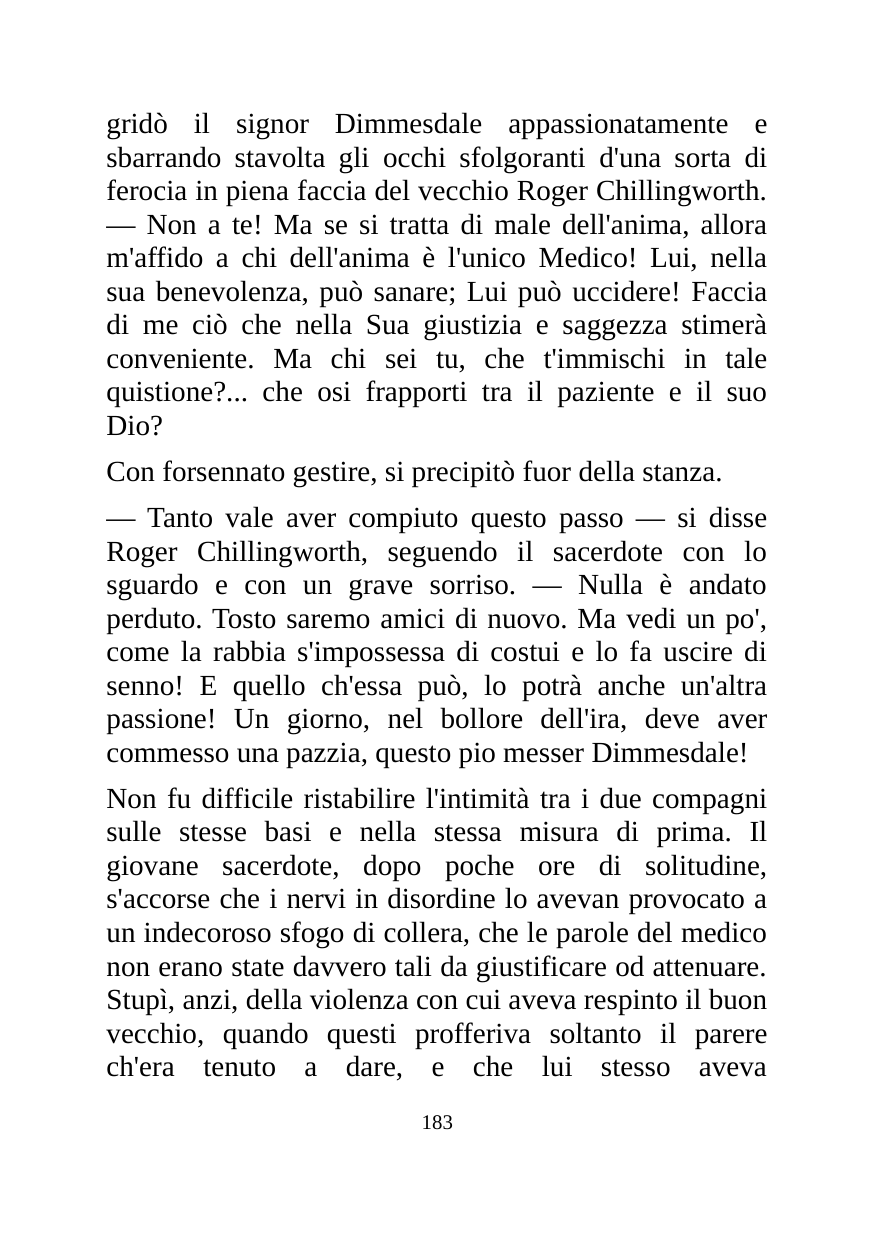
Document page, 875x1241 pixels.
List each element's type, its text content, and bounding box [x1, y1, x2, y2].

text — Tanto vale aver compiuto questo passo — si disse Roger Chillingworth, seguendo il sacerdote con lo sguardo e con un grave sorriso. — Nulla è andato perduto. Tosto saremo amici di nuovo. Ma vedi un po', come la rabbia s'impossessa di costui e lo fa uscire di senno! E quello ch'essa può, lo potrà anche un'altra passione! Un giorno, nel bollore dell'ira, deve aver commesso una pazzia, questo pio messer Dimmesdale! [106, 500, 768, 768]
text gridò il signor Dimmesdale appassionatamente e sbarrando stavolta gli occhi sfolgoranti d'una sorta di ferocia in piena faccia del vecchio Roger Chillingworth. — Non a te! Ma se si tratta di male dell'anima, allora m'affido a chi dell'anima è l'unico Medico! Lui, nella sua benevolenza, può sanare; Lui può uccidere! Faccia di me ciò che nella Sua giustizia e saggezza stimerà conveniente. Ma chi sei tu, che t'immischi in tale quistione?... che osi frapporti tra il paziente e il suo Dio? [106, 106, 768, 442]
text Con forsennato gestire, si precipitò fuor della stanza. [106, 454, 768, 488]
text Non fu difficile ristabilire l'intimità tra i due compagni sulle stesse basi e nella stessa misura di prima. Il giovane sacerdote, dopo poche ore di solitudine, s'accorse che i nervi in disordine lo avevan provocato a un indecoroso sfogo di collera, che le parole del medico non erano state davvero tali da giustificare od attenuare. Stupì, anzi, della violenza con cui aveva respinto il buon vecchio, quando questi profferiva soltanto il parere ch'era tenuto a dare, e che lui stesso aveva [106, 781, 768, 1083]
